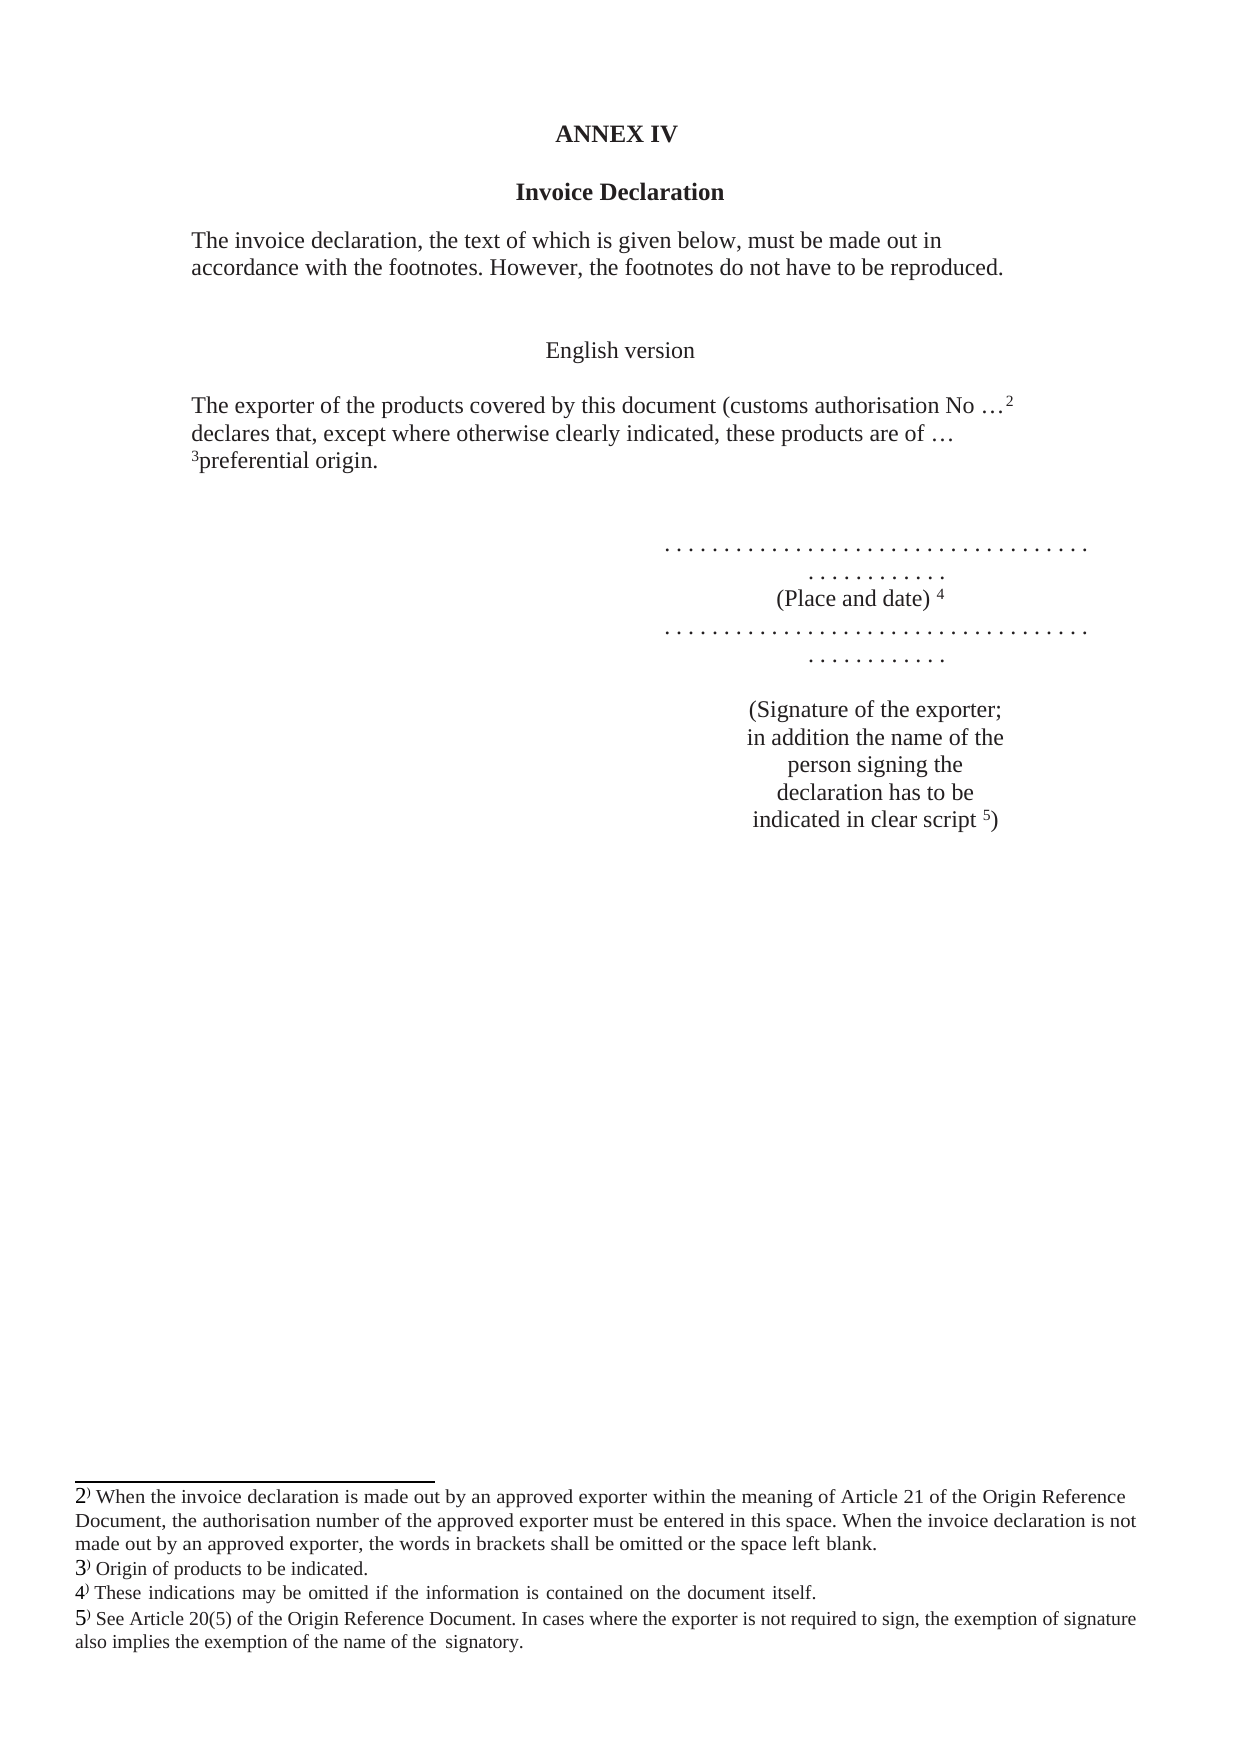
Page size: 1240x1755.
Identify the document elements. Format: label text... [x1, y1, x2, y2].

text (Place and date) [75, 584, 944, 612]
text ) See Article 20(5) of the Origin Reference Document. In cases where the exporter is not required to sign, the exemption of signature also implies the exemption of the name of the signatory. [75, 1604, 1164, 1653]
text ) When the invoice declaration is made out by an approved exporter within the meaning of Article 21 of the Origin Reference Document, the authorisation number of the approved exporter must be entered in this space. When the invoice declaration is not made out by an approved exporter, the words in brackets shall be omitted or the space left blank. [75, 1482, 1164, 1554]
text The invoice declaration, the text of which is given below, must be made out in accordance with the footnotes. However, the footnotes do not have to be reproduced. [191, 226, 1049, 281]
text ANNEX IV [75, 119, 1164, 148]
text The exporter of the products covered by this document (customs authorisation No … declares that, except where otherwise clearly indicated, these products are of … preferential origin. [191, 391, 1049, 474]
text ) Origin of products to be indicated. [75, 1554, 1164, 1581]
text ) These indications may be omitted if the information is contained on the document itself. [75, 1581, 1164, 1604]
text English version [191, 336, 1049, 364]
text . . . . . . . . . . . . . . . . . . . . . . . . . . . . . . . . . . . . . . . . . . . . . . . . [663, 612, 1091, 667]
text Invoice Declaration [75, 177, 1164, 206]
text . . . . . . . . . . . . . . . . . . . . . . . . . . . . . . . . . . . . . . . . . . . . . . . . [663, 529, 1091, 584]
text (Signature of the exporter; in addition the name of the person signing the declaration has to be indicated in clear script ) [740, 695, 1010, 833]
